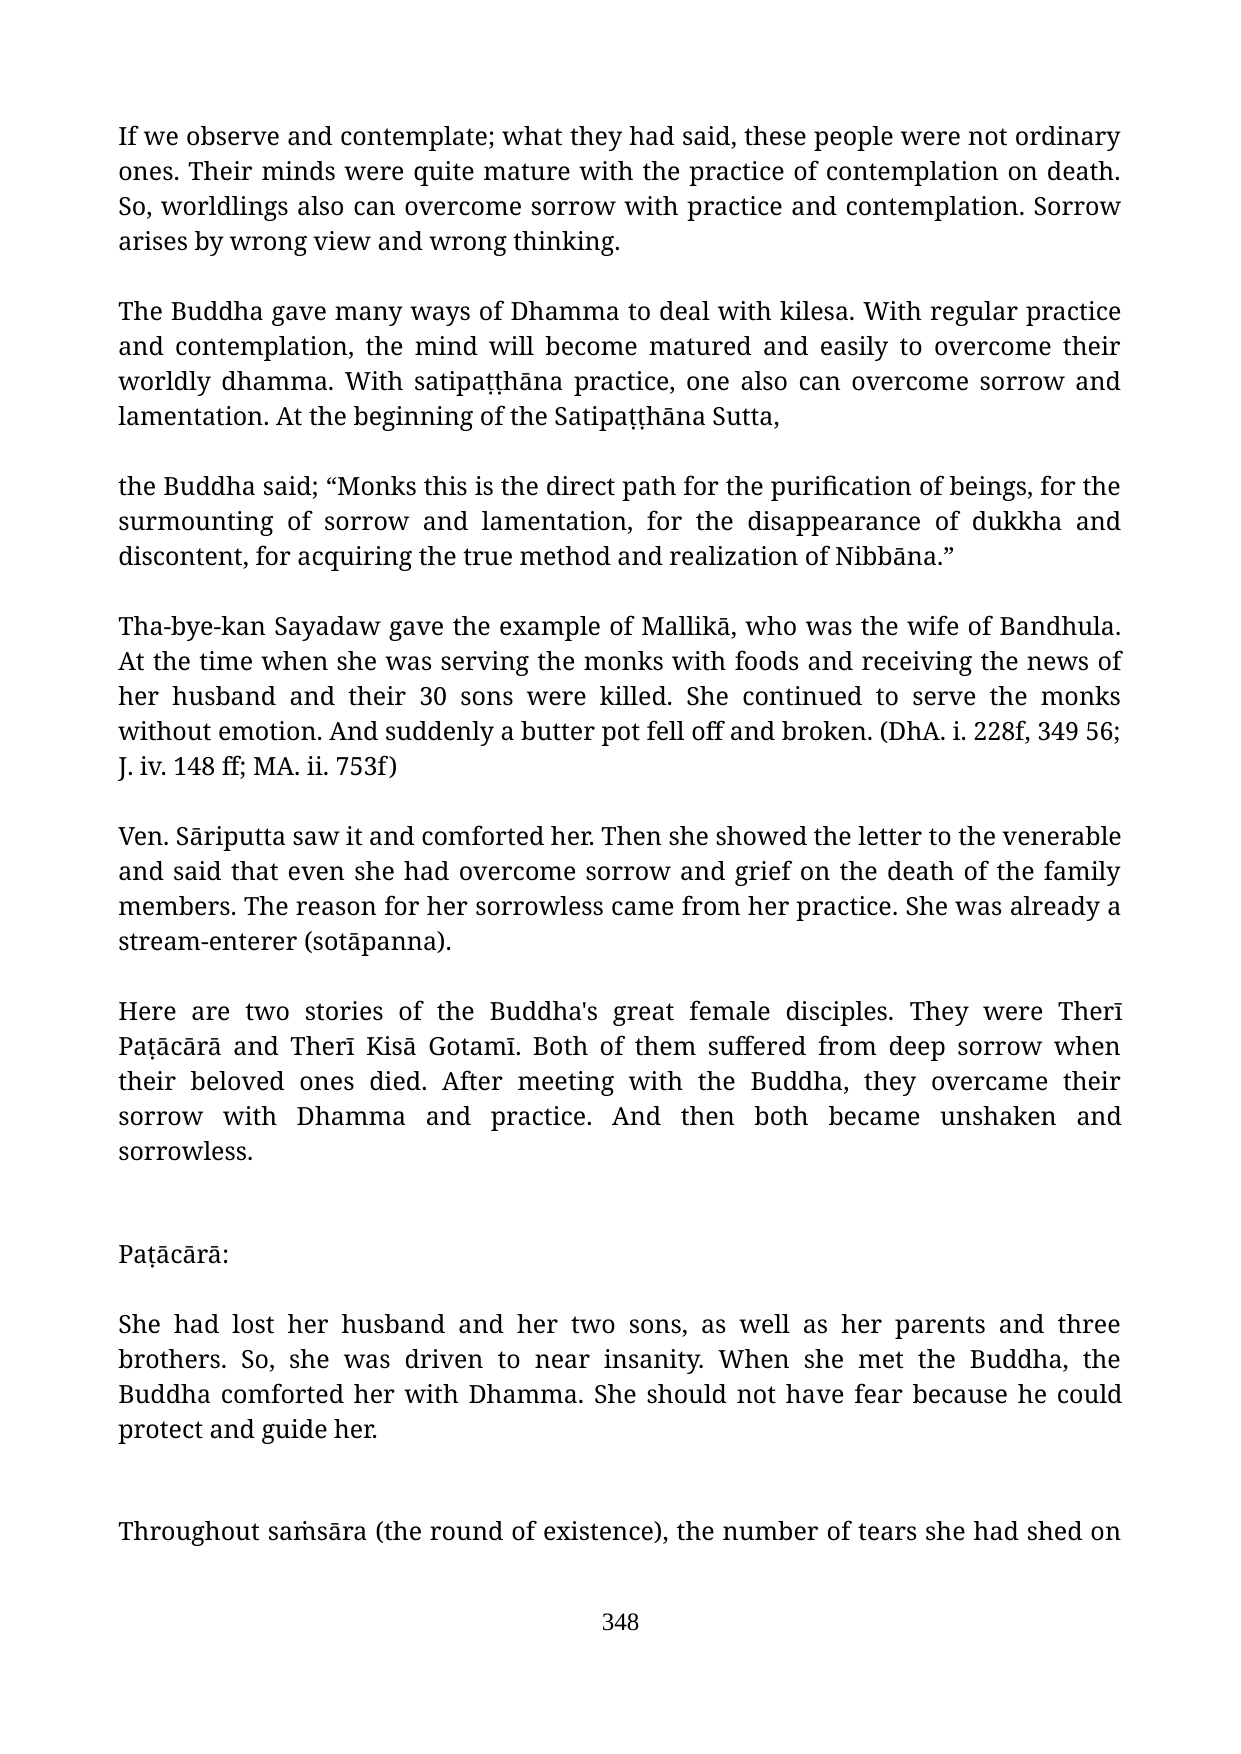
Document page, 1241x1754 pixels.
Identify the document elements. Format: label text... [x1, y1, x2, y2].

text If we observe and contemplate; what they had said, these people were not ordinary ones. Their minds were quite mature with the practice of contemplation on death. So, worldlings also can overcome sorrow with practice and contemplation. Sorrow arises by wrong view and wrong thinking. The Buddha gave many ways of Dhamma to deal with kilesa. With regular practice and contemplation, the mind will become matured and easily to overcome their worldly dhamma. With satipaṭṭhāna practice, one also can overcome sorrow and lamentation. At the beginning of the Satipaṭṭhāna Sutta, the Buddha said; “Monks this is the direct path for the purification of beings, for the surmounting of sorrow and lamentation, for the disappearance of dukkha and discontent, for acquiring the true method and realization of Nibbāna.” Tha-bye-kan Sayadaw gave the example of Mallikā, who was the wife of Bandhula. At the time when she was serving the monks with foods and receiving the news of her husband and their 30 sons were killed. She continued to serve the monks without emotion. And suddenly a butter pot fell off and broken. (DhA. i. 228f, 349 56; J. iv. 148 ff; MA. ii. 753f) Ven. Sāriputta saw it and comforted her. Then she showed the letter to the venerable and said that even she had overcome sorrow and grief on the death of the family members. The reason for her sorrowless came from her practice. She was already a stream-enterer (sotāpanna). Here are two stories of the Buddha's great female disciples. They were Therī Paṭācārā and Therī Kisā Gotamī. Both of them suffered from deep sorrow when their beloved ones died. After meeting with the Buddha, they overcame their sorrow with Dhamma and practice. And then both became unshaken and sorrowless. [118, 118, 1122, 1168]
text Paṭācārā: She had lost her husband and her two sons, as well as her parents and three brothers. So, she was driven to near insanity. When she met the Buddha, the Buddha comforted her with Dhamma. She should not have fear because he could protect and guide her. [118, 1201, 1122, 1446]
text Throughout saṁsāra (the round of existence), the number of tears she had shed on [118, 1478, 1122, 1548]
